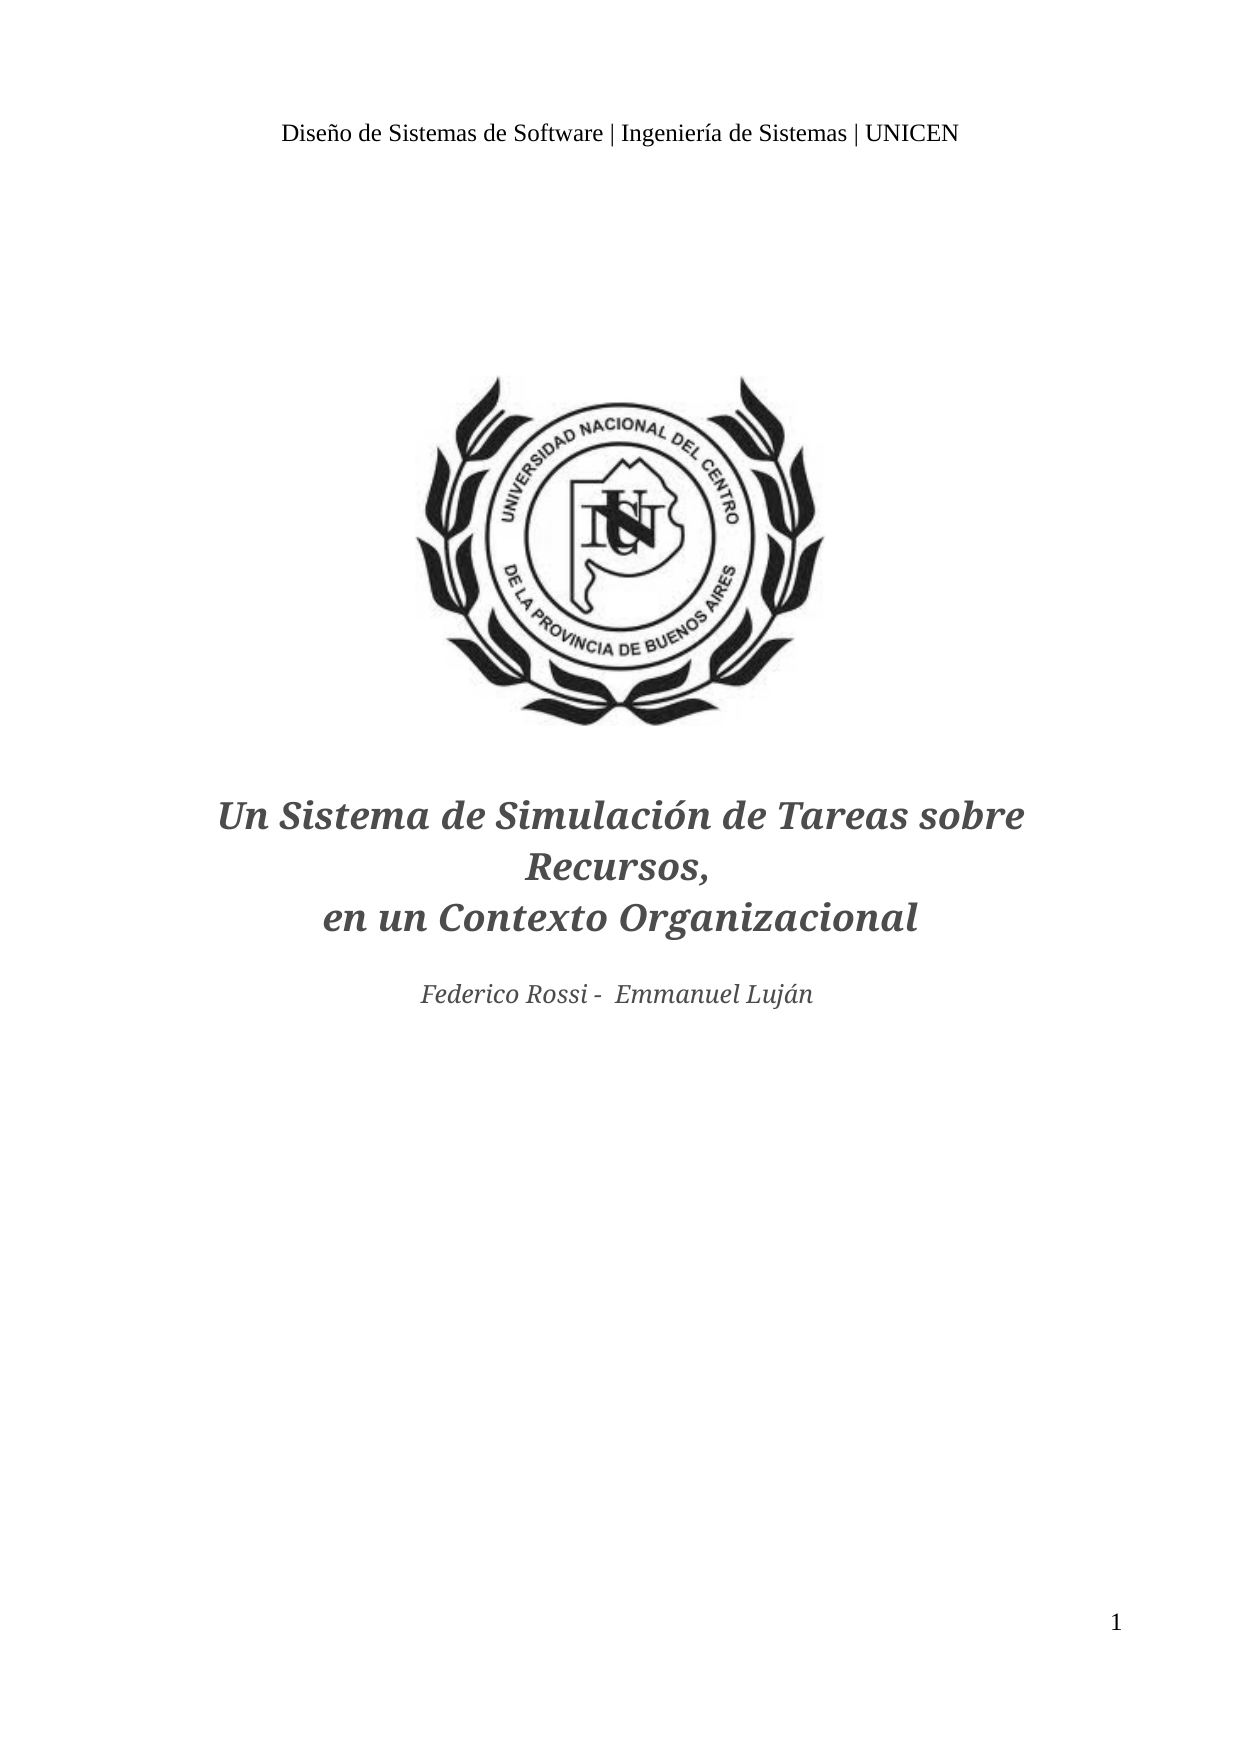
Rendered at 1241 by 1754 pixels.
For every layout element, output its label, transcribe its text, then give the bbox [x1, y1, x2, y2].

text Un Sistema de Simulación de Tareas sobre Recursos, [118, 789, 1122, 892]
text en un Contexto Organizacional [118, 892, 1122, 943]
picture [414, 371, 834, 741]
text Federico Rossi - Emmanuel Luján [118, 977, 1122, 1011]
